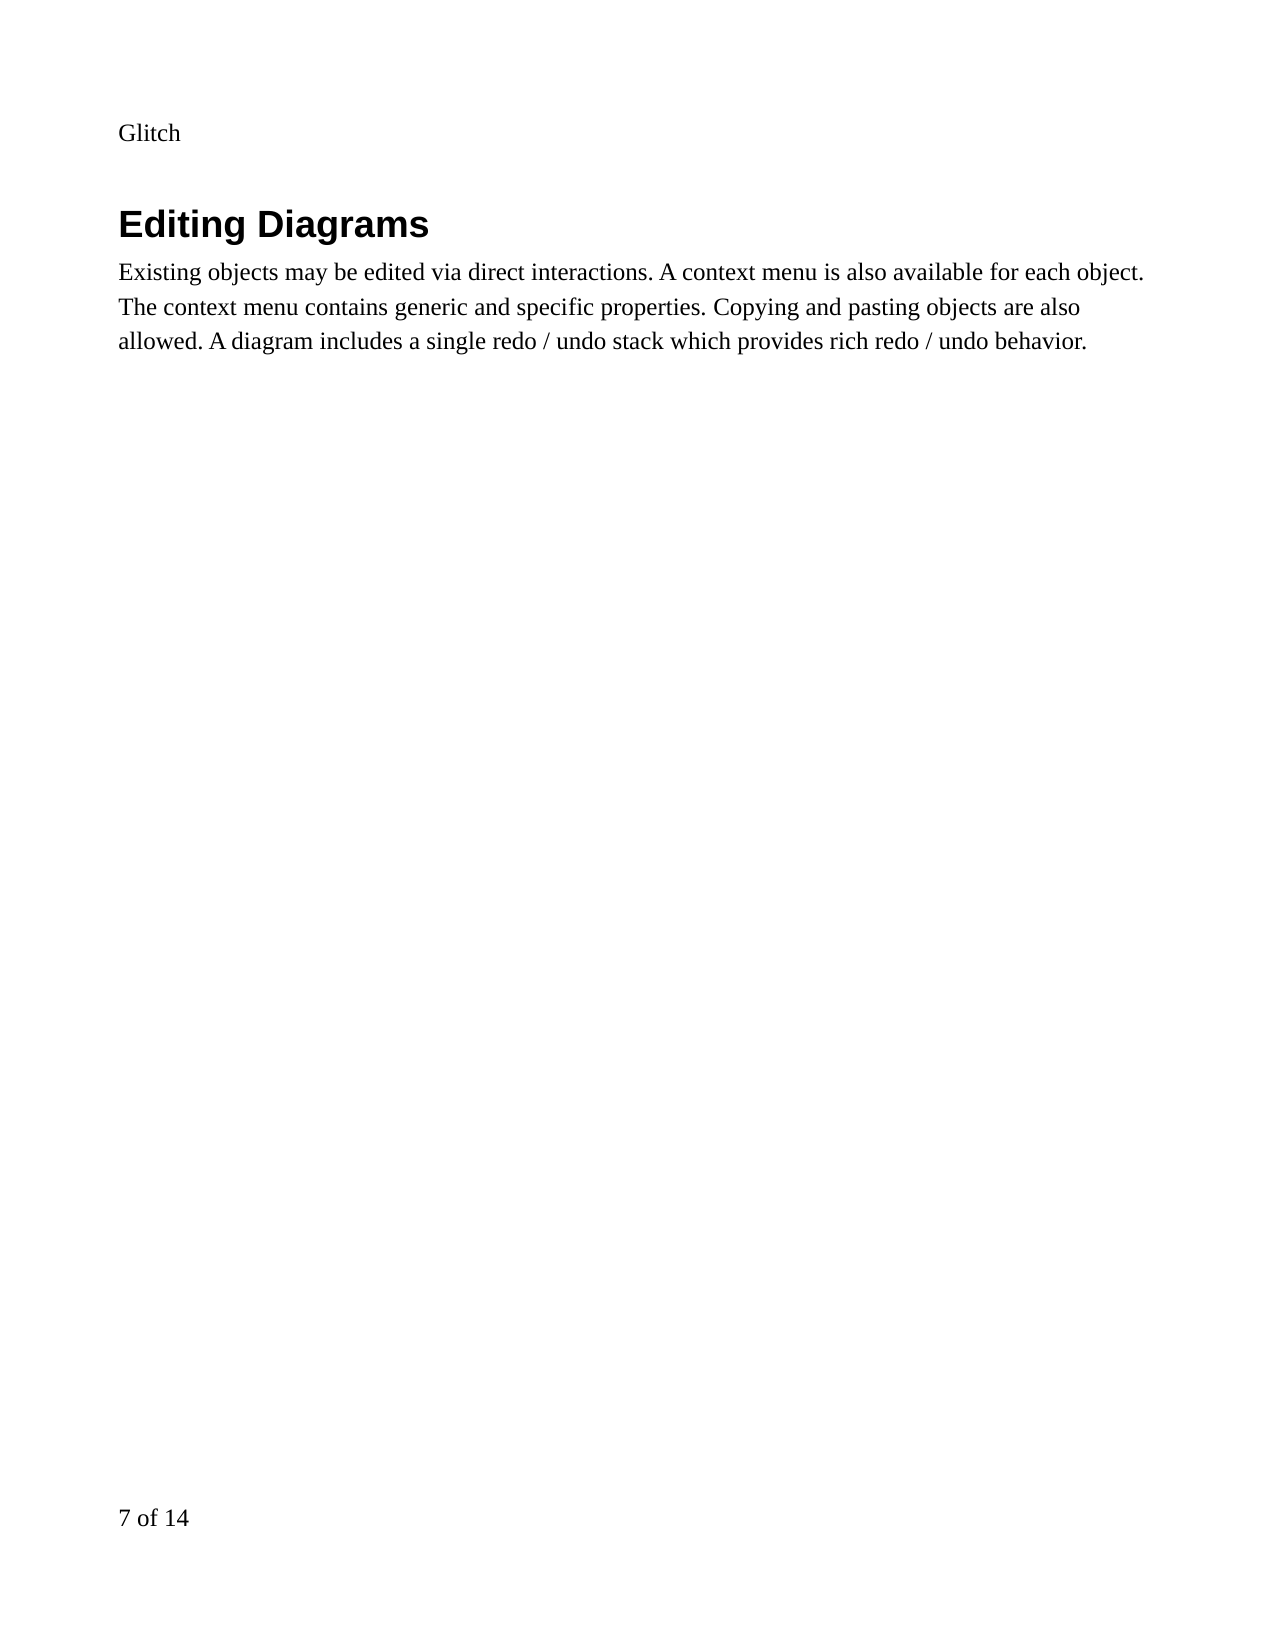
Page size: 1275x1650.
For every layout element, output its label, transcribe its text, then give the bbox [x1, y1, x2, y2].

subtitle Editing Diagrams [118, 201, 1157, 245]
text Existing objects may be edited via direct interactions. A context menu is also available for each object. The context menu contains generic and specific properties. Copying and pasting objects are also allowed. A diagram includes a single redo / undo stack which provides rich redo / undo behavior. [118, 257, 1157, 355]
